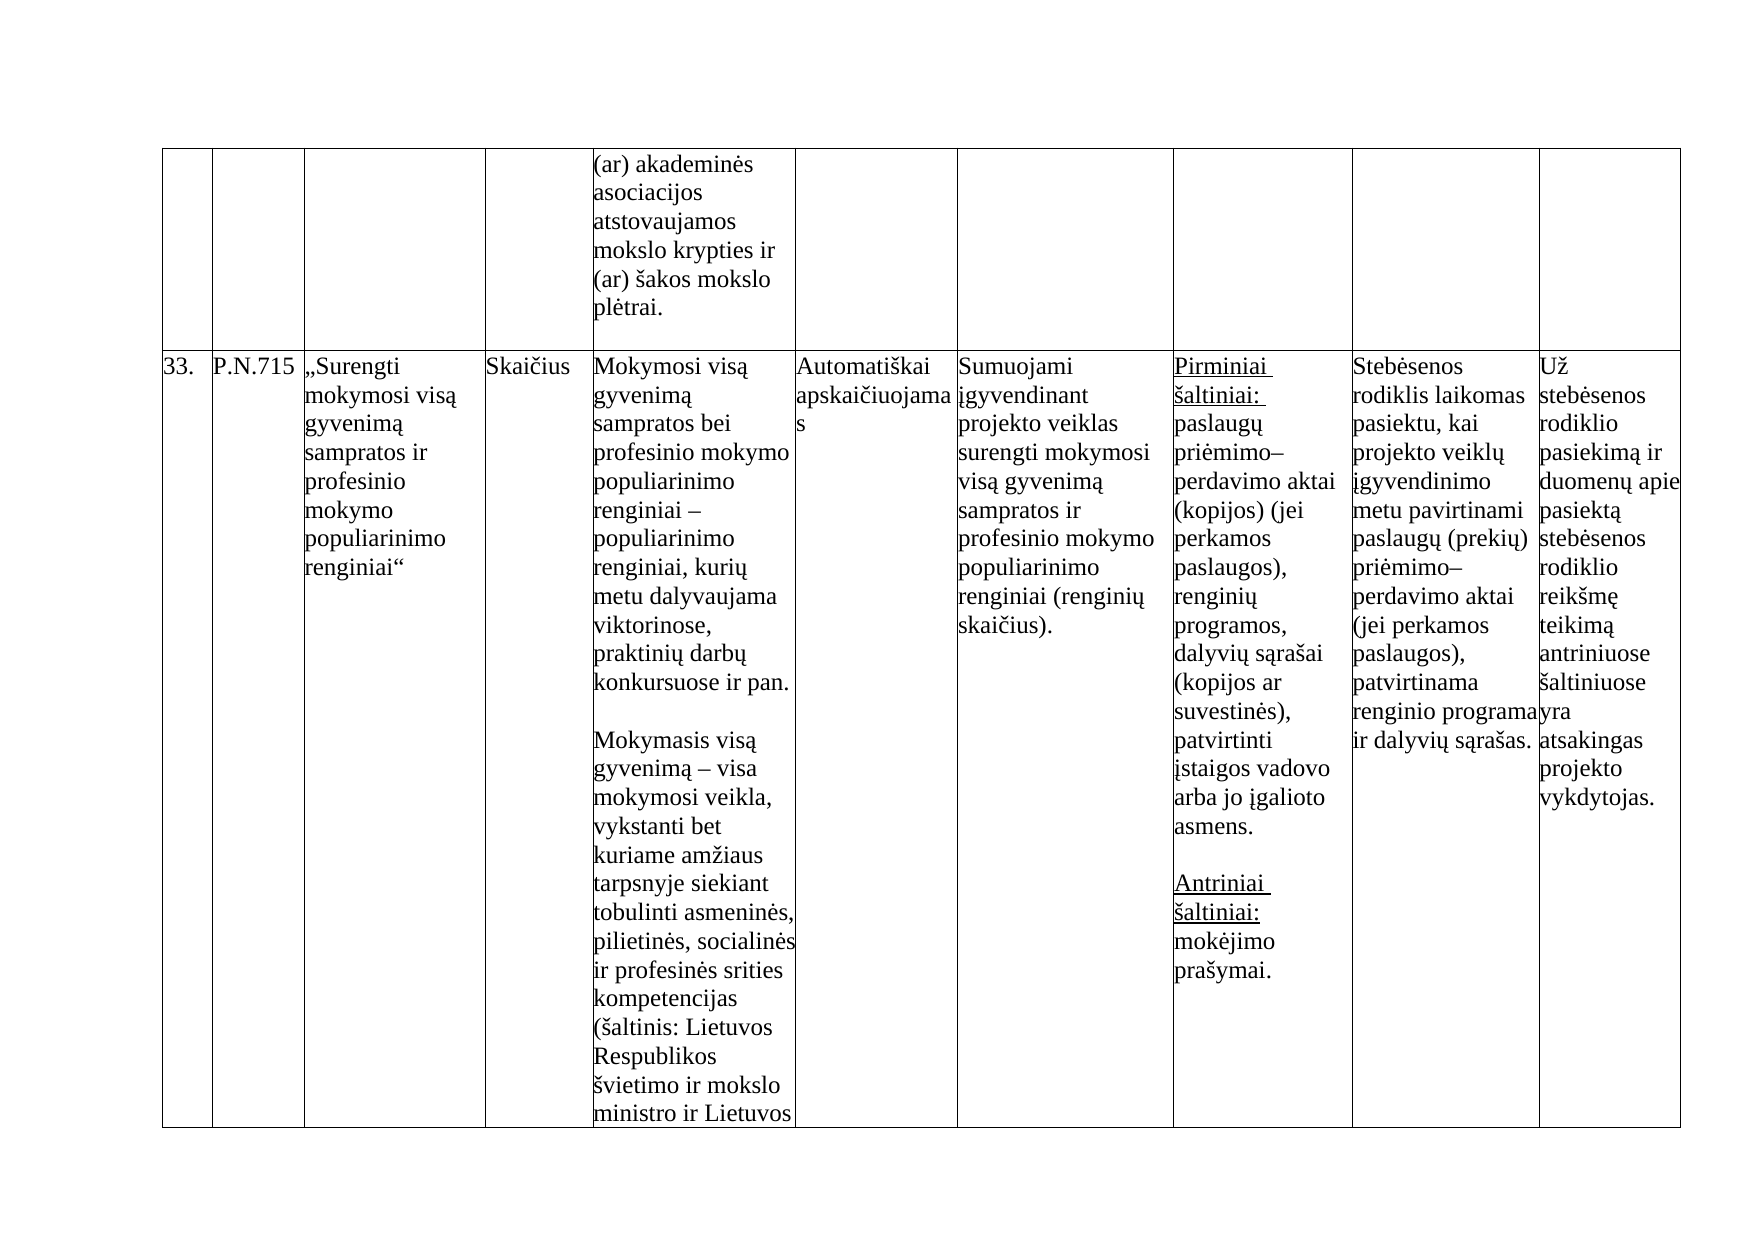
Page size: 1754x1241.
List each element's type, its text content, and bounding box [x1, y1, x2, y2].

table_cell Stebėsenos rodiklis laikomas pasiektu, kai projekto veiklų įgyvendinimo metu pavirtinami paslaugų (prekių) priėmimo– perdavimo aktai (jei perkamos paslaugos), patvirtinama renginio programa ir dalyvių sąrašas. [1353, 351, 1539, 1127]
table_cell Skaičius [486, 351, 593, 1127]
table_cell [958, 149, 1173, 350]
table_cell [1174, 149, 1352, 350]
table_cell 33. [163, 351, 212, 1127]
table_cell [305, 149, 485, 350]
table_cell [796, 149, 957, 350]
table_cell Automatiškai apskaičiuojamas [796, 351, 957, 1127]
table_cell Sumuojami įgyvendinant projekto veiklas surengti mokymosi visą gyvenimą sampratos ir profesinio mokymo populiarinimo renginiai (renginių skaičius). [958, 351, 1173, 1127]
table_cell (ar) akademinės asociacijos atstovaujamos mokslo krypties ir (ar) šakos mokslo plėtrai. [594, 149, 795, 350]
table_cell [1353, 149, 1539, 350]
table_cell Mokymosi visą gyvenimą sampratos bei profesinio mokymo populiarinimo renginiai – populiarinimo renginiai, kurių metu dalyvaujama viktorinose, praktinių darbų konkursuose ir pan. Mokymasis visą gyvenimą – visa mokymosi veikla, vykstanti bet kuriame amžiaus tarpsnyje siekiant tobulinti asmeninės, pilietinės, socialinės ir profesinės srities kompetencijas (šaltinis: Lietuvos Respublikos švietimo ir mokslo ministro ir Lietuvos [594, 351, 795, 1127]
table_cell [486, 149, 593, 350]
table_cell P.N.715 [213, 351, 304, 1127]
table_cell [163, 149, 212, 350]
table_cell [1540, 149, 1680, 350]
table_cell Už stebėsenos rodiklio pasiekimą ir duomenų apie pasiektą stebėsenos rodiklio reikšmę teikimą antriniuose šaltiniuose yra atsakingas projekto vykdytojas. [1540, 351, 1680, 1127]
table_cell Pirminiai šaltiniai: paslaugų priėmimo–perdavimo aktai (kopijos) (jei perkamos paslaugos), renginių programos, dalyvių sąrašai (kopijos ar suvestinės), patvirtinti įstaigos vadovo arba jo įgalioto asmens. Antriniai šaltiniai: mokėjimo prašymai. [1174, 351, 1352, 1127]
table_cell [213, 149, 304, 350]
table_cell „Surengti mokymosi visą gyvenimą sampratos ir profesinio mokymo populiarinimo renginiai“ [305, 351, 485, 1127]
